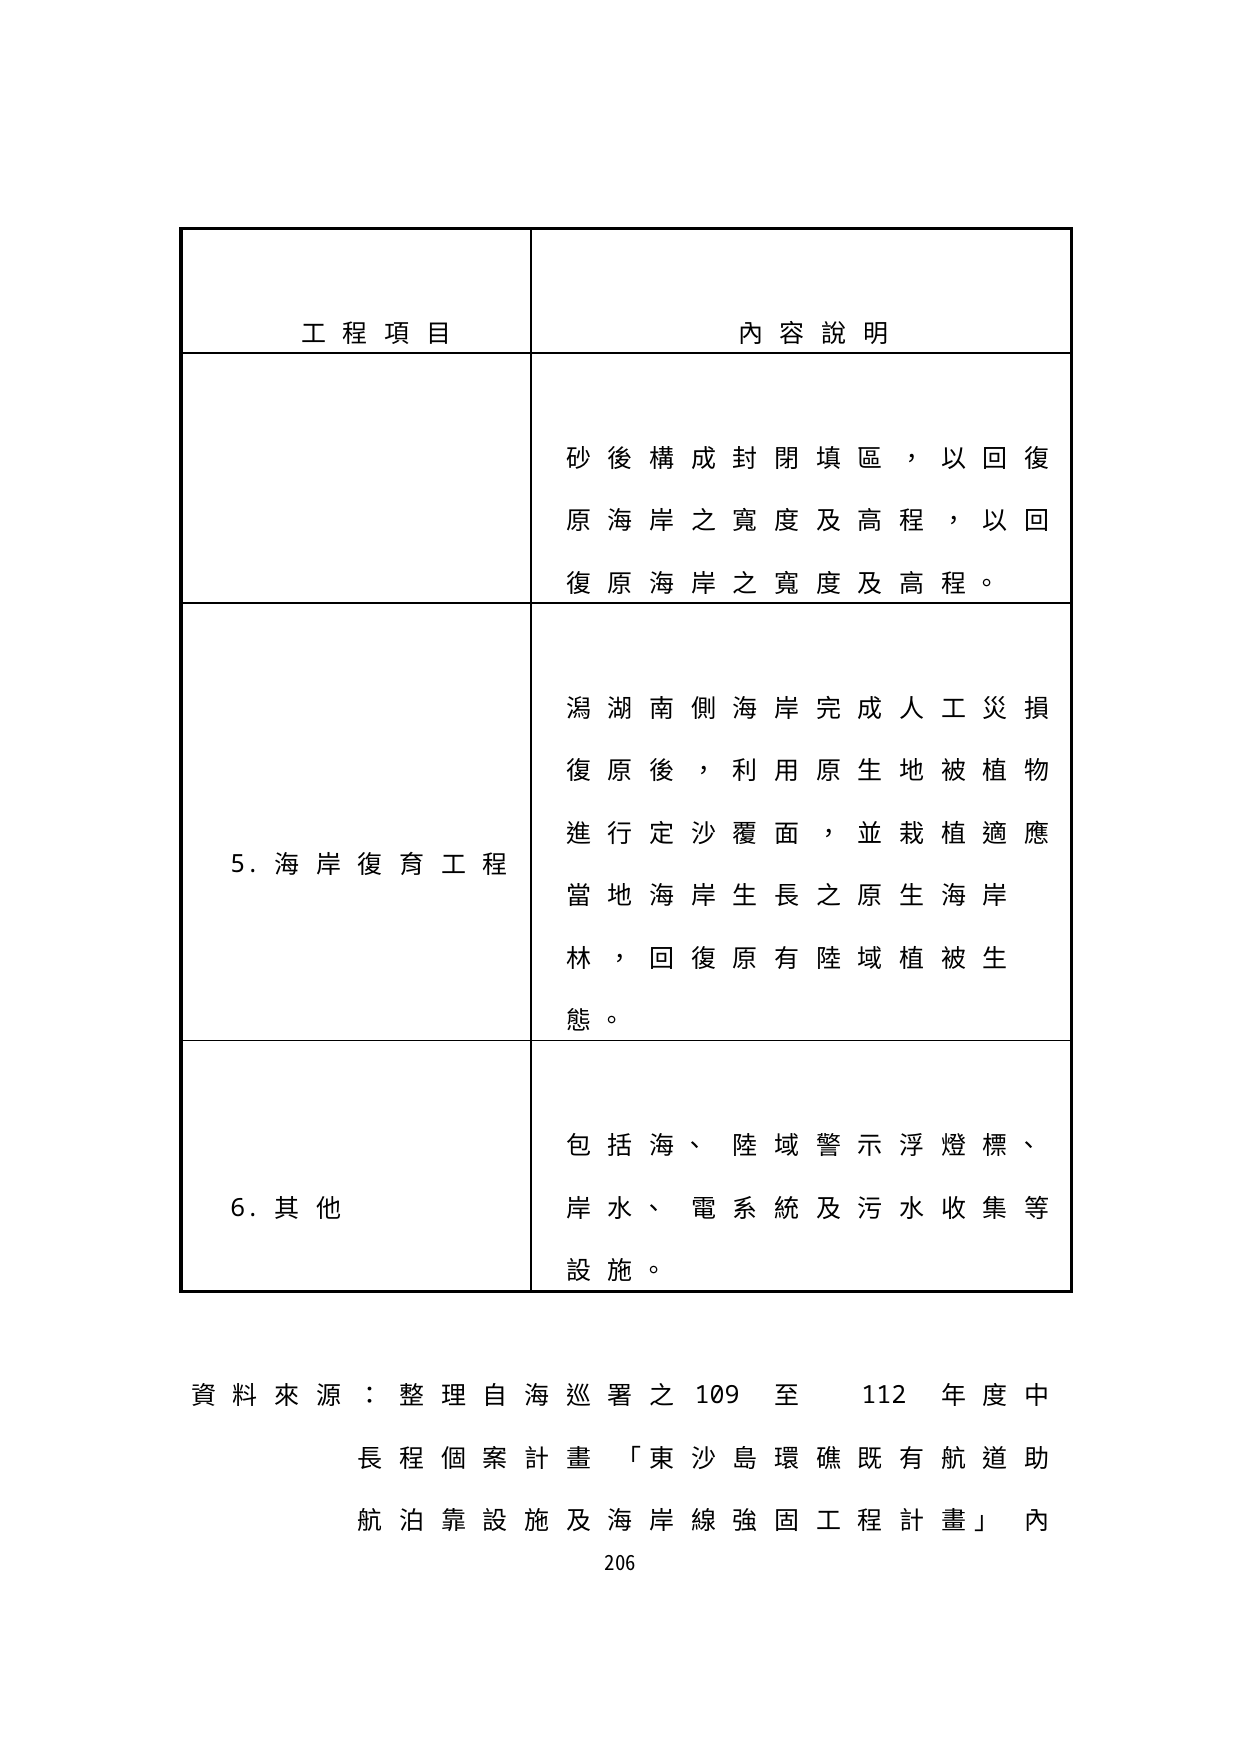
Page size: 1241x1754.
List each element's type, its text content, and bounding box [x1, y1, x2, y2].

table_cell 5.海岸復育工程 [183, 604, 530, 1040]
table_cell 包括海、陸域警示浮燈標、岸水、電系統及污水收集等設施。 [532, 1041, 1070, 1290]
table_cell 6.其他 [183, 1041, 530, 1290]
text 資料來源：整理自海巡署之109 至 112 年度中長程個案計畫「東沙島環礁既有航道助航泊靠設施及海岸線強固工程計畫」內 [181, 1352, 1076, 1540]
table_cell 潟湖南側海岸完成人工災損復原後，利用原生地被植物進行定沙覆面，並栽植適應當地海岸生長之原生海岸林，回復原有陸域植被生態。 [532, 604, 1070, 1040]
table_header 工程項目 [183, 230, 530, 352]
table_header 內容說明 [532, 230, 1070, 352]
table_cell 砂後構成封閉填區，以回復原海岸之寬度及高程，以回復原海岸之寬度及高程。 [532, 354, 1070, 602]
table_cell [183, 354, 530, 602]
